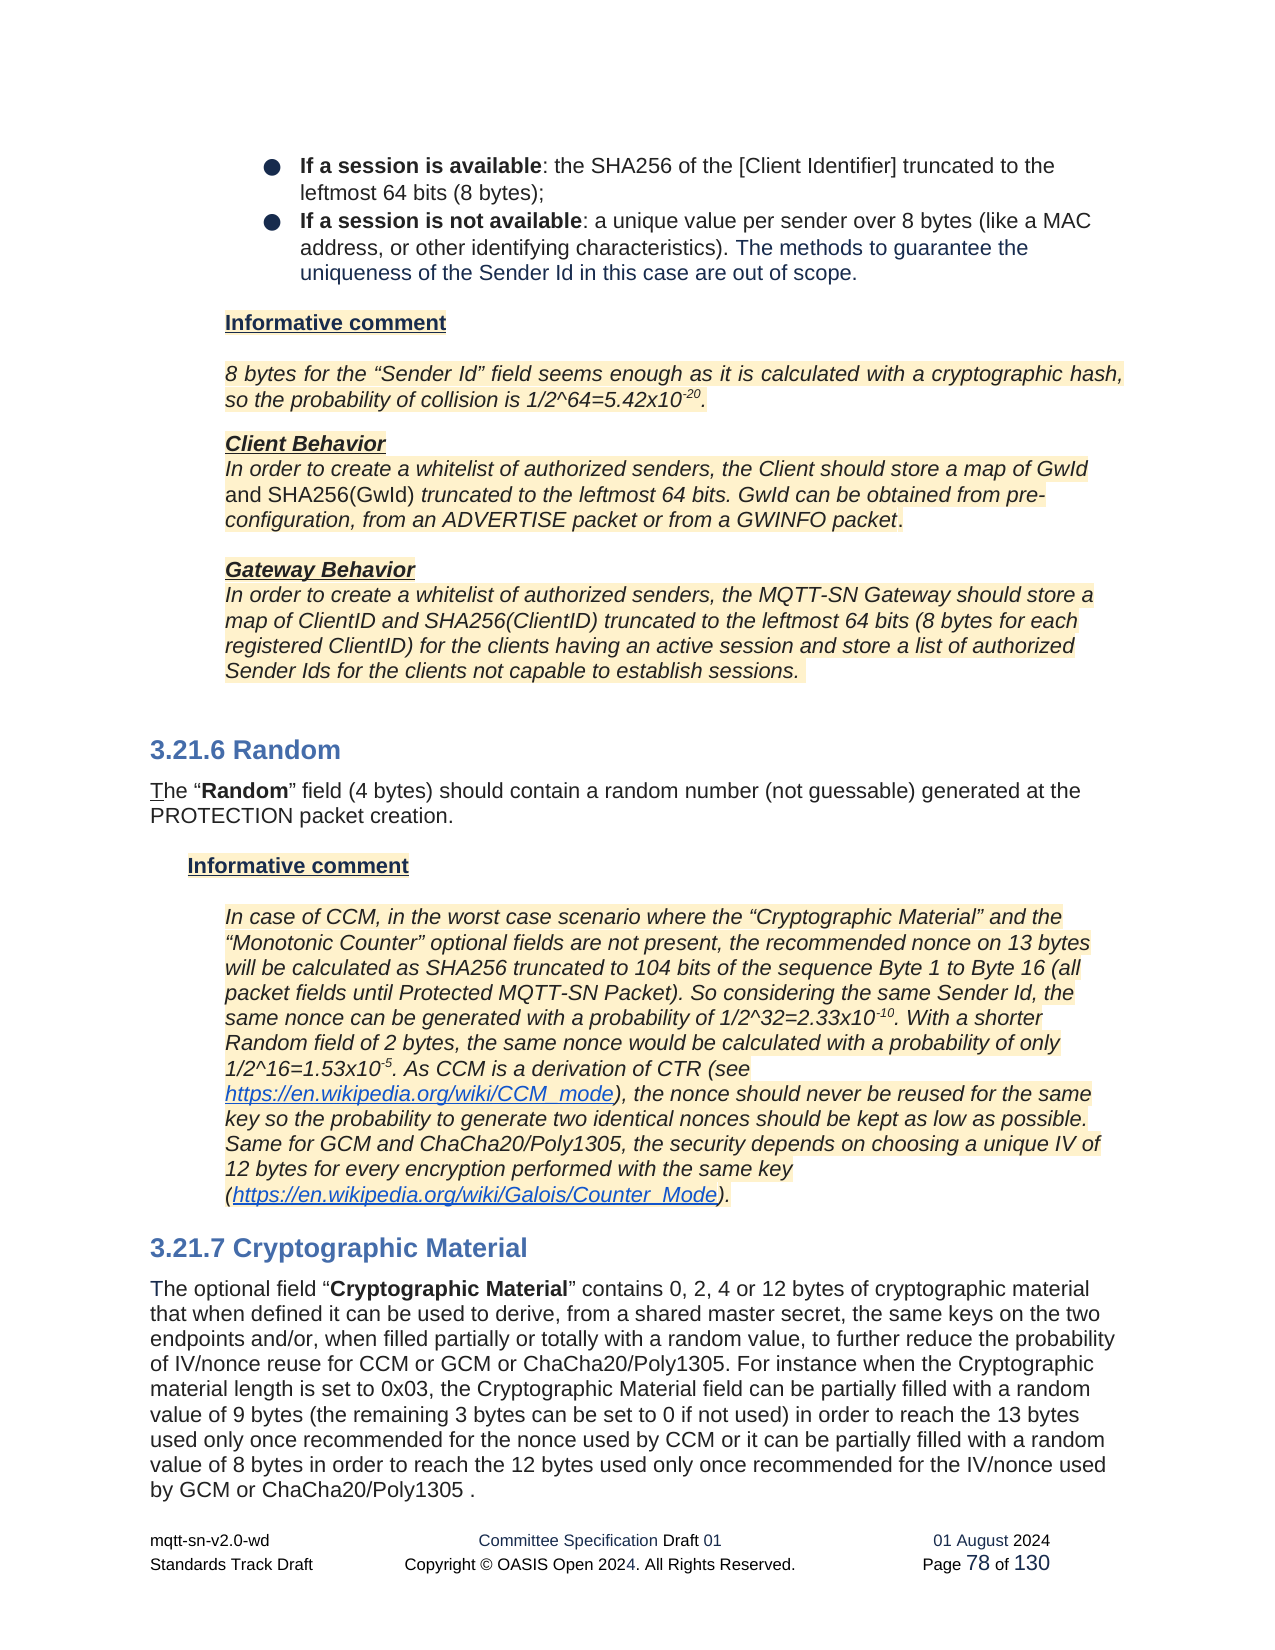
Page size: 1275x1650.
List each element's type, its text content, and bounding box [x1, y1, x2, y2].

text In case of CCM, in the worst case scenario where the “Cryptographic Material” and the “Monotonic Counter” optional fields are not present, the recommended nonce on 13 bytes will be calculated as SHA256 truncated to 104 bits of the sequence Byte 1 to Byte 16 (all packet fields until Protected MQTT-SN Packet). So considering the same Sender Id, the same nonce can be generated with a probability of 1/2^32=2.33x10-10. With a shorter Random field of 2 bytes, the same nonce would be calculated with a probability of only 1/2^16=1.53x10-5. As CCM is a derivation of CTR (see https://en.wikipedia.org/wiki/CCM_mode), the nonce should never be reused for the same key so the probability to generate two identical nonces should be kept as low as possible. Same for GCM and ChaCha20/Poly1305, the security depends on choosing a unique IV of 12 bytes for every encryption performed with the same key (https://en.wikipedia.org/wiki/Galois/Counter_Mode). [225, 904, 1124, 1207]
text Client Behavior [225, 431, 1124, 456]
list If a session is not available: a unique value per sender over 8 bytes (like a MAC address, or other identifying characteristics). The methods to guarantee the uniqueness of the Sender Id in this case are out of scope. [262, 205, 1124, 285]
text In order to create a whitelist of authorized senders, the Client should store a map of GwId and SHA256(GwId) truncated to the leftmost 64 bits. GwId can be obtained from pre-configuration, from an ADVERTISE packet or from a GWINFO packet. [225, 456, 1124, 532]
text The optional field “Cryptographic Material” contains 0, 2, 4 or 12 bytes of cryptographic material that when defined it can be used to derive, from a shared master secret, the same keys on the two endpoints and/or, when filled partially or totally with a random value, to further reduce the probability of IV/nonce reuse for CCM or GCM or ChaCha20/Poly1305. For instance when the Cryptographic material length is set to 0x03, the Cryptographic Material field can be partially filled with a random value of 9 bytes (the remaining 3 bytes can be set to 0 if not used) in order to reach the 13 bytes used only once recommended for the nonce used by CCM or it can be partially filled with a random value of 8 bytes in order to reach the 12 bytes used only once recommended for the IV/nonce used by GCM or ChaCha20/Poly1305 . [150, 1276, 1124, 1502]
text The “Random” field (4 bytes) should contain a random number (not guessable) generated at the PROTECTION packet creation. [150, 778, 1124, 828]
text Informative comment [225, 310, 1124, 335]
list If a session is available: the SHA256 of the [Client Identifier] truncated to the leftmost 64 bits (8 bytes); [262, 150, 1124, 205]
list Informative comment [187, 853, 1124, 878]
text Gateway Behavior [225, 557, 1124, 582]
subtitle 3.21.6 Random [150, 734, 1124, 765]
text In order to create a whitelist of authorized senders, the MQTT-SN Gateway should store a map of ClientID and SHA256(ClientID) truncated to the leftmost 64 bits (8 bytes for each registered ClientID) for the clients having an active session and store a list of authorized Sender Ids for the clients not capable to establish sessions. [225, 582, 1124, 683]
subtitle 3.21.7 Cryptographic Material [150, 1232, 1124, 1263]
text 8 bytes for the “Sender Id” field seems enough as it is calculated with a cryptographic hash, so the probability of collision is 1/2^64=5.42x10-20. [225, 361, 1124, 412]
